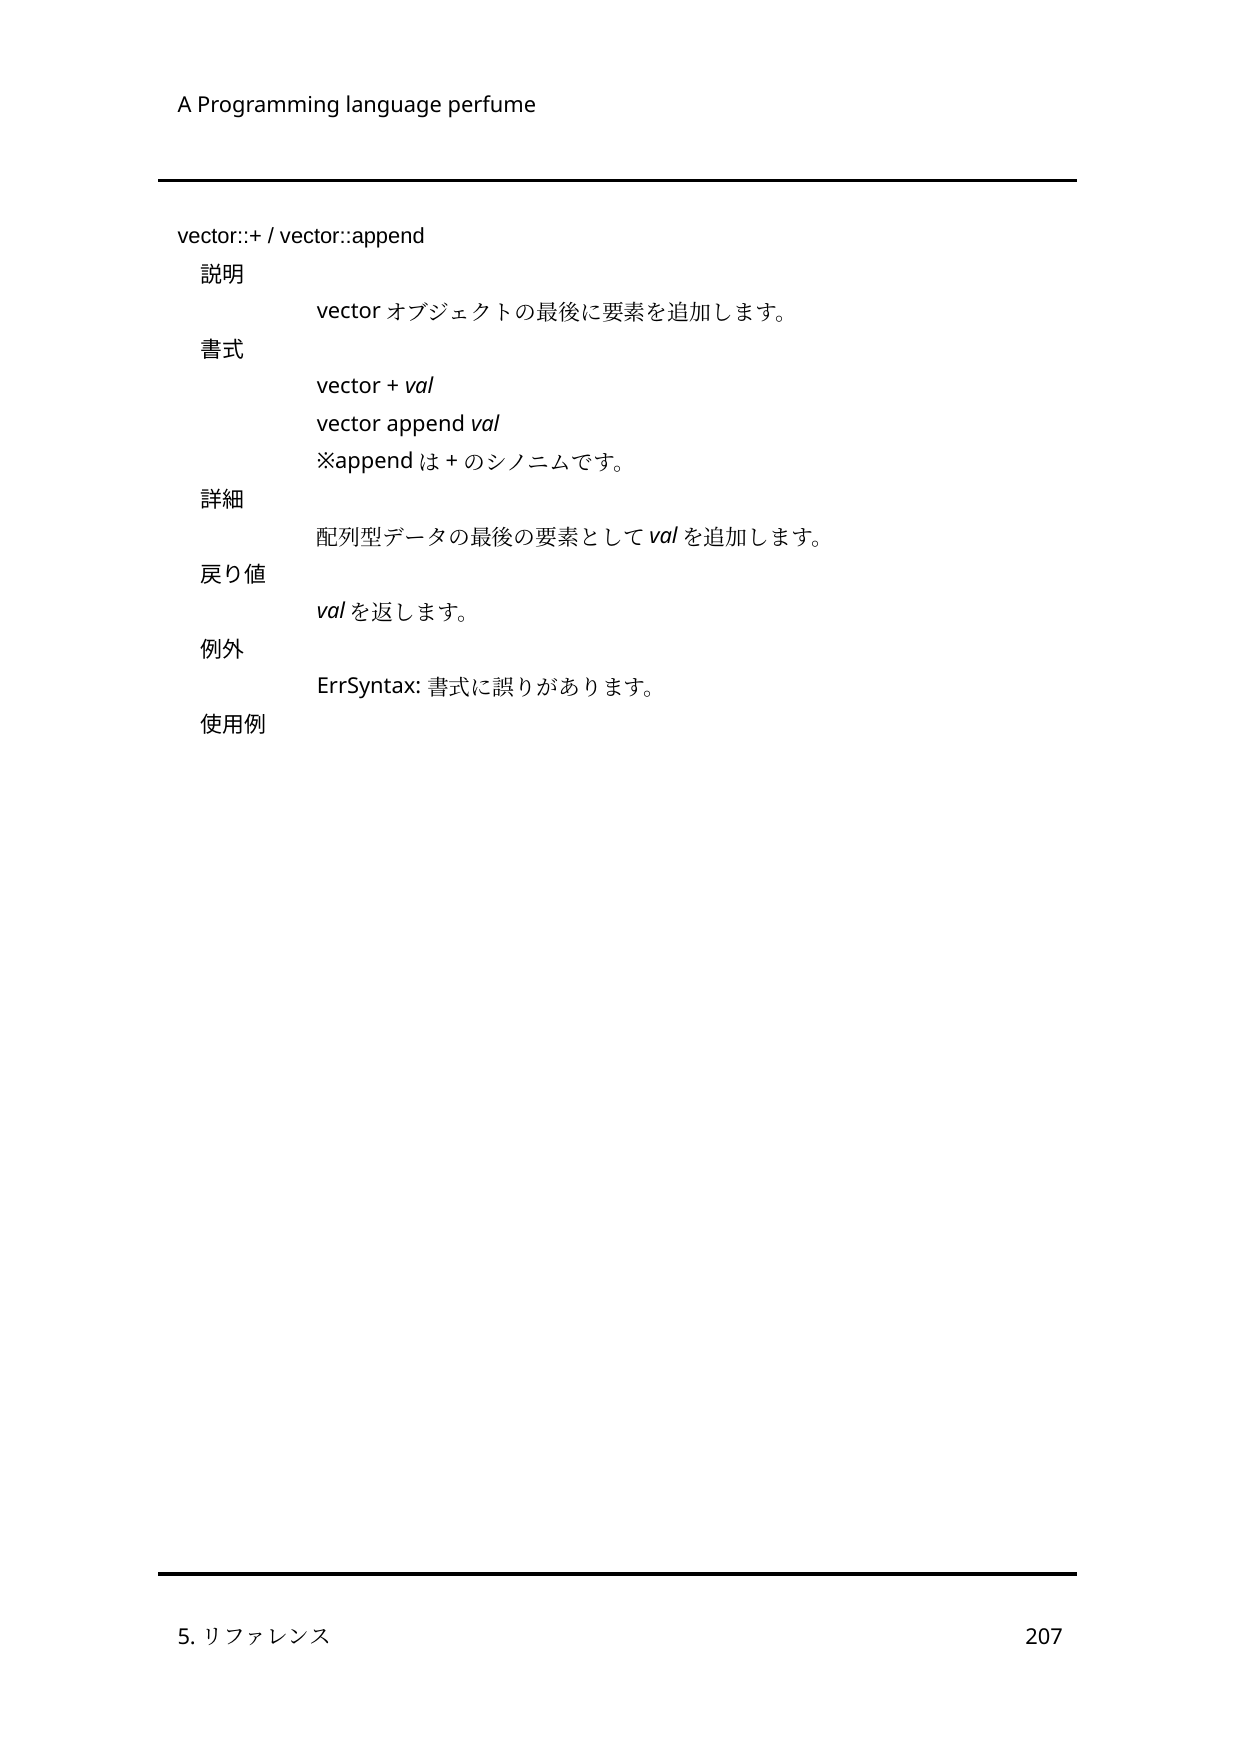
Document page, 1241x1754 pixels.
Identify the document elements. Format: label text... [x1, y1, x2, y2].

table_header vectorオブジェクトの最後に要素を追加します。 [317, 254, 1063, 329]
table_cell [317, 704, 1063, 779]
table_cell valを返します。 [317, 554, 1063, 629]
table_cell 戻り値 [200, 554, 317, 629]
table_cell 配列型データの最後の要素としてvalを追加します。 [317, 479, 1063, 554]
subtitle vector::+ / vector::append [177, 217, 1063, 254]
table_cell 例外 [200, 629, 317, 704]
table_cell 詳細 [200, 479, 317, 554]
table_cell vector + val vector append val ※appendは + のシノニムです。 [317, 329, 1063, 479]
table_cell 使用例 [200, 704, 317, 779]
table_cell ErrSyntax: 書式に誤りがあります。 [317, 629, 1063, 704]
table_header 説明 [200, 254, 317, 329]
table_cell 書式 [200, 329, 317, 479]
